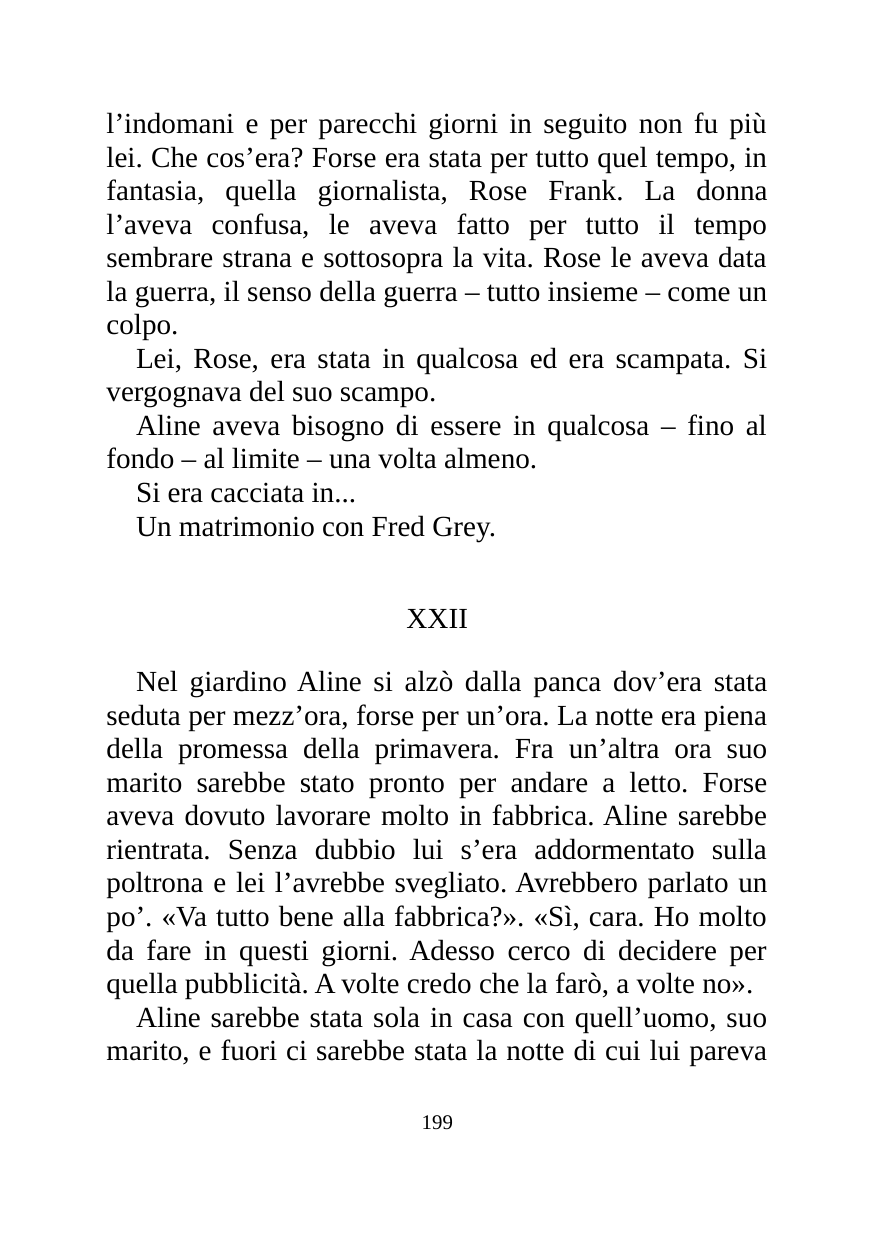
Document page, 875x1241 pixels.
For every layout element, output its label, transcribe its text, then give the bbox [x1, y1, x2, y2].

text Si era cacciata in... [106, 475, 768, 509]
text Aline sarebbe stata sola in casa con quell’uomo, suo marito, e fuori ci sarebbe stata la notte di cui lui pareva [106, 1000, 768, 1067]
subtitle XXII [106, 601, 768, 635]
text Un matrimonio con Fred Grey. [106, 509, 768, 542]
text Lei, Rose, era stata in qualcosa ed era scampata. Si vergognava del suo scampo. [106, 341, 768, 408]
text l’indomani e per parecchi giorni in seguito non fu più lei. Che cos’era? Forse era stata per tutto quel tempo, in fantasia, quella giornalista, Rose Frank. La donna l’aveva confusa, le aveva fatto per tutto il tempo sembrare strana e sottosopra la vita. Rose le aveva data la guerra, il senso della guerra – tutto insieme – come un colpo. [106, 106, 768, 341]
text Nel giardino Aline si alzò dalla panca dov’era stata seduta per mezz’ora, forse per un’ora. La notte era piena della promessa della primavera. Fra un’altra ora suo marito sarebbe stato pronto per andare a letto. Forse aveva dovuto lavorare molto in fabbrica. Aline sarebbe rientrata. Senza dubbio lui s’era addormentato sulla poltrona e lei l’avrebbe svegliato. Avrebbero parlato un po’. «Va tutto bene alla fabbrica?». «Sì, cara. Ho molto da fare in questi giorni. Adesso cerco di decidere per quella pubblicità. A volte credo che la farò, a volte no». [106, 664, 768, 1000]
text Aline aveva bisogno di essere in qualcosa – fino al fondo – al limite – una volta almeno. [106, 408, 768, 475]
